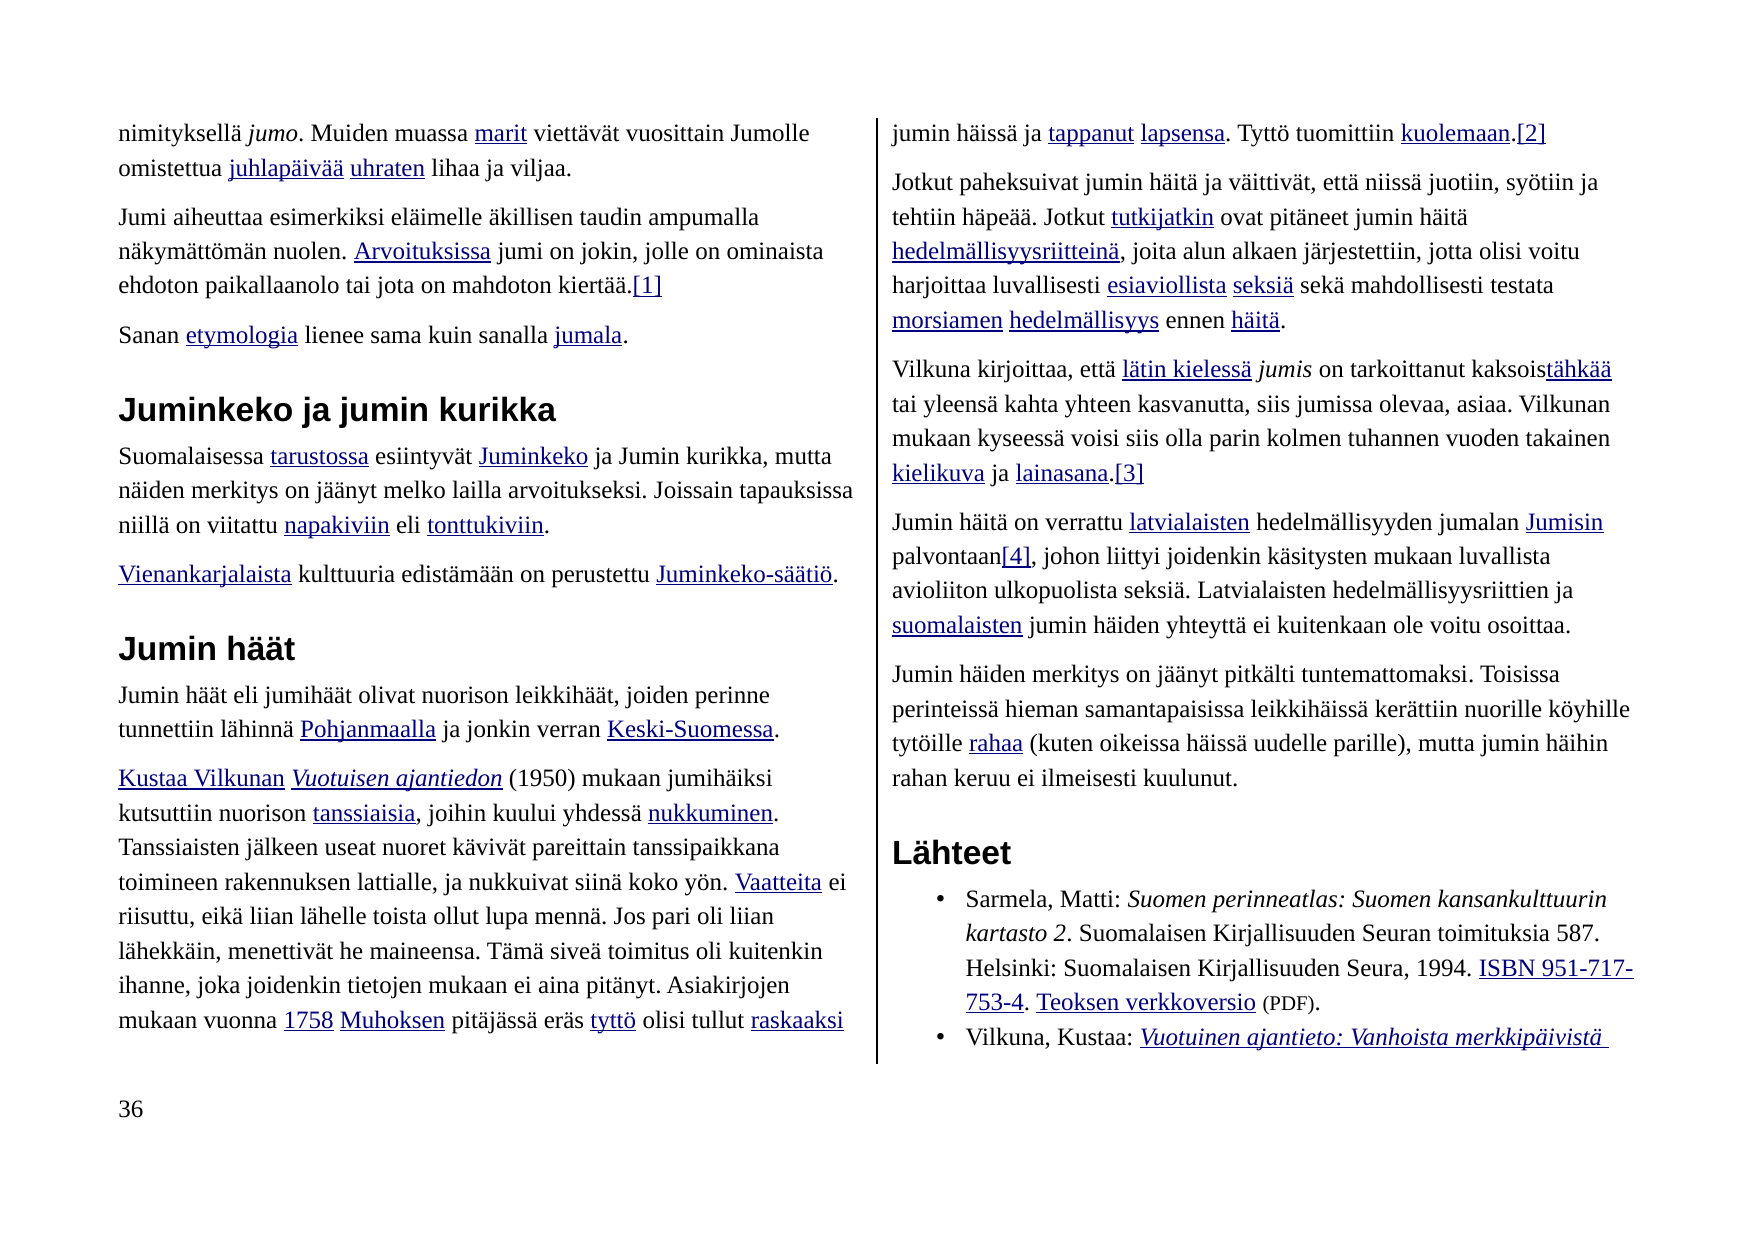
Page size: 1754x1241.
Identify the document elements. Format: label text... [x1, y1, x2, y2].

text Jumin häitä on verrattu latvialaisten hedelmällisyyden jumalan Jumisin palvontaan[4], johon liittyi joidenkin käsitysten mukaan luvallista avioliiton ulkopuolista seksiä. Latvialaisten hedelmällisyysriittien ja suomalaisten jumin häiden yhteyttä ei kuitenkaan ole voitu osoittaa. [892, 507, 1635, 639]
list Sarmela, Matti: Suomen perinneatlas: Suomen kansankulttuurin kartasto 2. Suomalaisen Kirjallisuuden Seuran toimituksia 587. Helsinki: Suomalaisen Kirjallisuuden Seura, 1994. ISBN 951-717-753-4. Teoksen verkkoversio (PDF). [936, 884, 1635, 1016]
list Vilkuna, Kustaa: Vuotuinen ajantieto: Vanhoista merkkipäivistä [936, 1022, 1635, 1050]
text Jumin häät eli jumihäät olivat nuorison leikkihäät, joiden perinne tunnettiin lähinnä Pohjanmaalla ja jonkin verran Keski-Suomessa. [118, 680, 862, 743]
text Vilkuna kirjoittaa, että lätin kielessä jumis on tarkoittanut kaksoistähkää tai yleensä kahta yhteen kasvanutta, siis jumissa olevaa, asiaa. Vilkunan mukaan kyseessä voisi siis olla parin kolmen tuhannen vuoden takainen kielikuva ja lainasana.[3] [892, 354, 1635, 486]
text Kustaa Vilkunan Vuotuisen ajantiedon (1950) mukaan jumihäiksi kutsuttiin nuorison tanssiaisia, joihin kuului yhdessä nukkuminen. Tanssiaisten jälkeen useat nuoret kävivät pareittain tanssipaikkana toimineen rakennuksen lattialle, ja nukkuivat siinä koko yön. Vaatteita ei riisuttu, eikä liian lähelle toista ollut lupa mennä. Jos pari oli liian lähekkäin, menettivät he maineensa. Tämä siveä toimitus oli kuitenkin ihanne, joka joidenkin tietojen mukaan ei aina pitänyt. Asiakirjojen mukaan vuonna 1758 Muhoksen pitäjässä eräs tyttö olisi tullut raskaaksi [118, 763, 862, 1033]
text Suomalaisessa tarustossa esiintyvät Juminkeko ja Jumin kurikka, mutta näiden merkitys on jäänyt melko lailla arvoitukseksi. Joissain tapauksissa niillä on viitattu napakiviin eli tonttukiviin. [118, 441, 862, 538]
subtitle Jumin häät [118, 629, 862, 667]
subtitle Juminkeko ja jumin kurikka [118, 389, 862, 428]
subtitle Lähteet [892, 832, 1635, 871]
text Jumin häiden merkitys on jäänyt pitkälti tuntemattomaksi. Toisissa perinteissä hieman samantapaisissa leikkihäissä kerättiin nuorille köyhille tytöille rahaa (kuten oikeissa häissä uudelle parille), mutta jumin häihin rahan keruu ei ilmeisesti kuulunut. [892, 659, 1635, 791]
text Sanan etymologia lienee sama kuin sanalla jumala. [118, 320, 862, 348]
text Vienankarjalaista kulttuuria edistämään on perustettu Juminkeko-säätiö. [118, 559, 862, 587]
text nimityksellä jumo. Muiden muassa marit viettävät vuosittain Jumolle omistettua juhlapäivää uhraten lihaa ja viljaa. [118, 118, 862, 181]
text Jumi aiheuttaa esimerkiksi eläimelle äkillisen taudin ampumalla näkymättömän nuolen. Arvoituksissa jumi on jokin, jolle on ominaista ehdoton paikallaanolo tai jota on mahdoton kiertää.[1] [118, 202, 862, 299]
text Jotkut paheksuivat jumin häitä ja väittivät, että niissä juotiin, syötiin ja tehtiin häpeää. Jotkut tutkijatkin ovat pitäneet jumin häitä hedelmällisyysriitteinä, joita alun alkaen järjestettiin, jotta olisi voitu harjoittaa luvallisesti esiaviollista seksiä sekä mahdollisesti testata morsiamen hedelmällisyys ennen häitä. [892, 167, 1635, 334]
text jumin häissä ja tappanut lapsensa. Tyttö tuomittiin kuolemaan.[2] [892, 118, 1635, 147]
